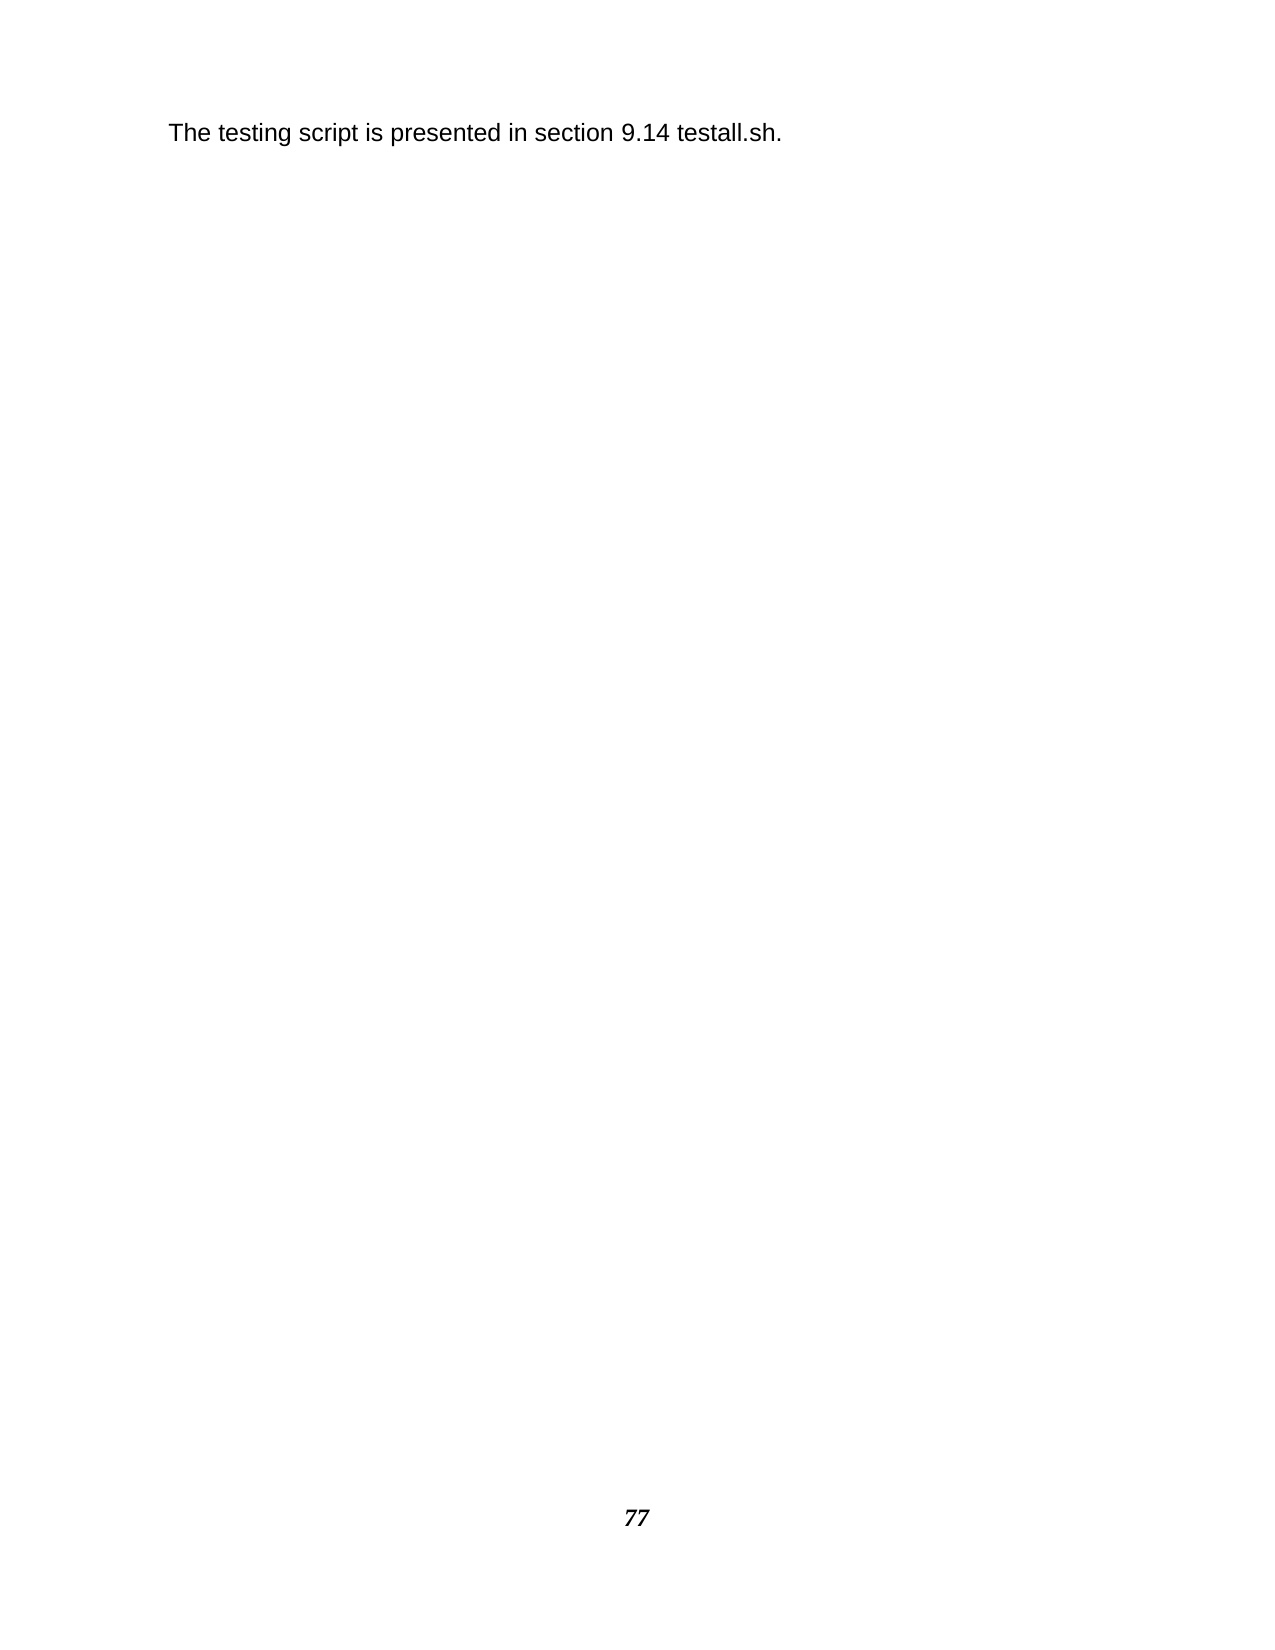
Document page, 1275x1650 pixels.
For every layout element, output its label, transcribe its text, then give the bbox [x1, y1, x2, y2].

text The testing script is presented in section 9.14 testall.sh. [118, 118, 1157, 147]
